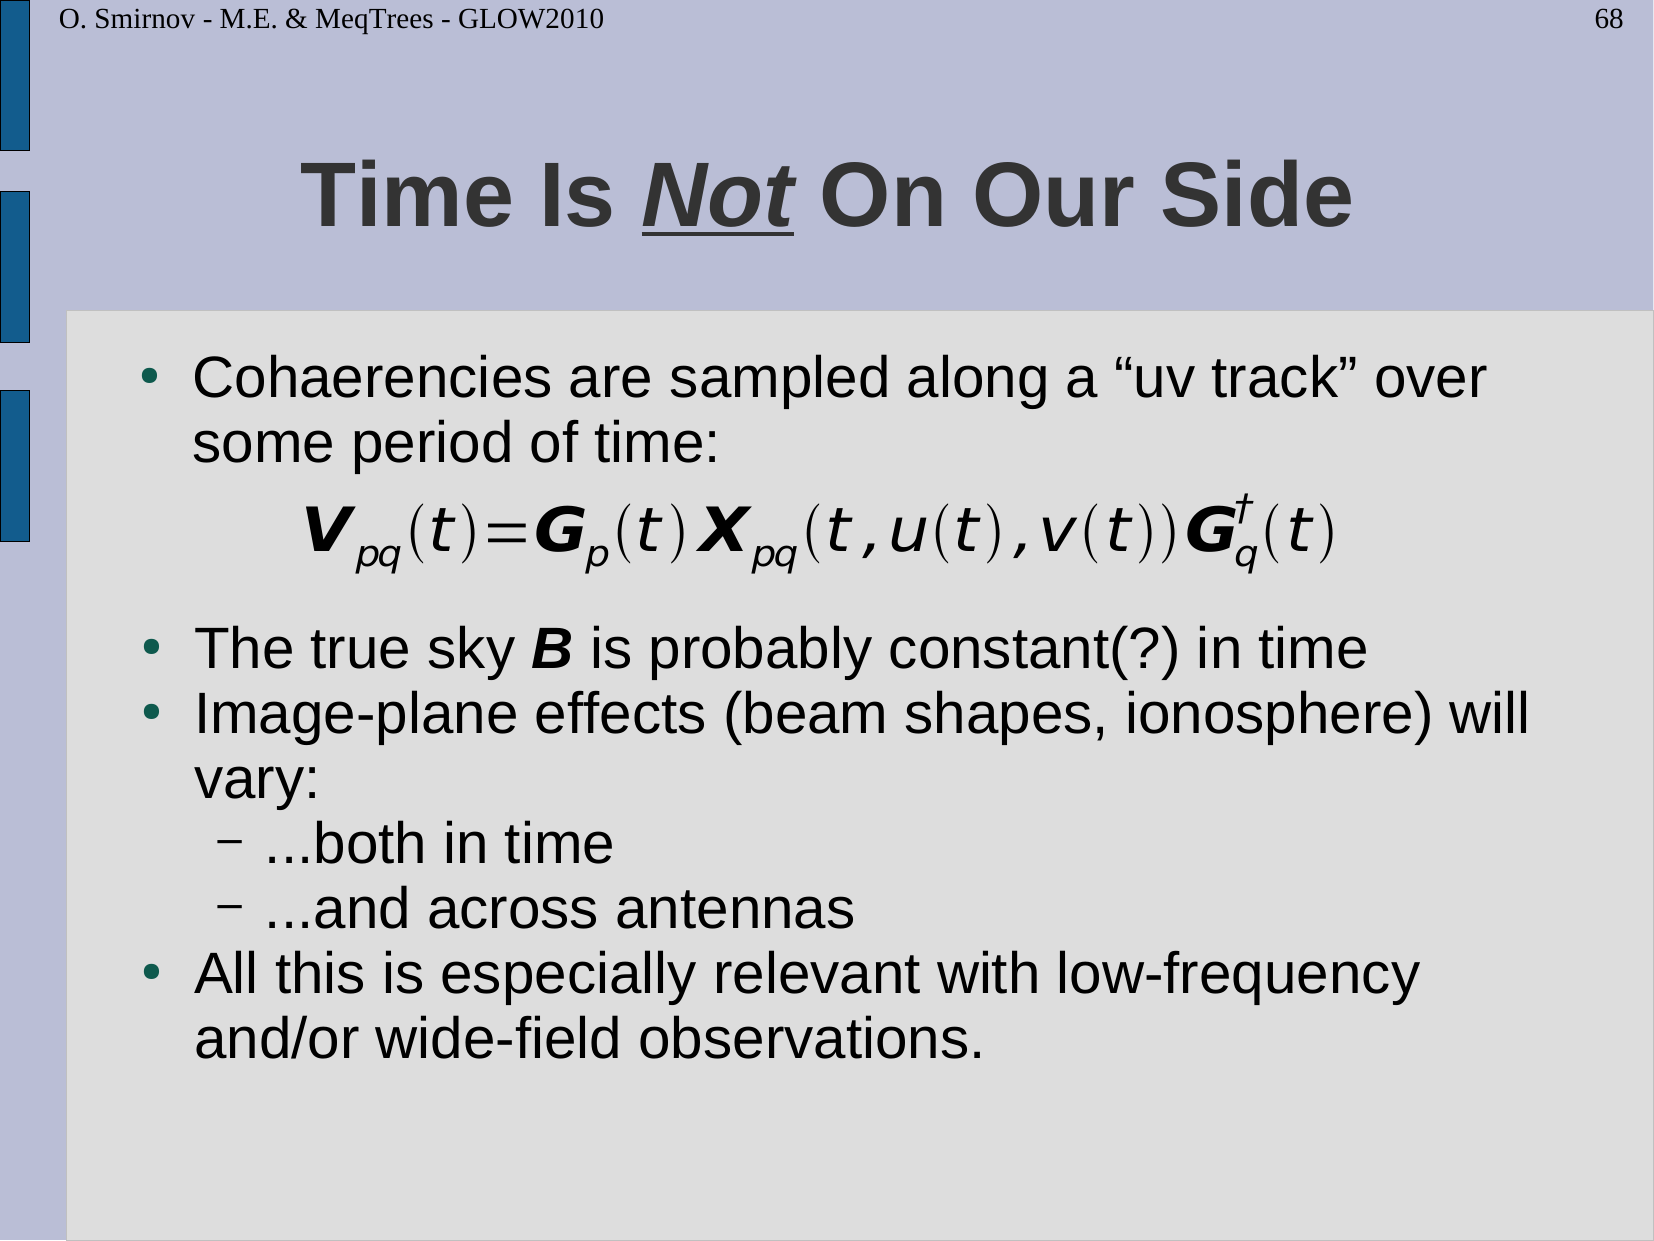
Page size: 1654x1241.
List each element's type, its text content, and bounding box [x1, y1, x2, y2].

title Time Is Not On Our Side [121, 91, 1534, 299]
list Cohaerencies are sampled along a “uv track” over some period of time: [121, 344, 1534, 532]
list The true sky B is probably constant(?) in time Image-plane effects (beam shapes, ionosphere) will vary: ...both in time ...and across antennas All this is especially relevant with low-frequency and/or wide-field observations. [123, 615, 1536, 1071]
chart [295, 532, 1343, 576]
